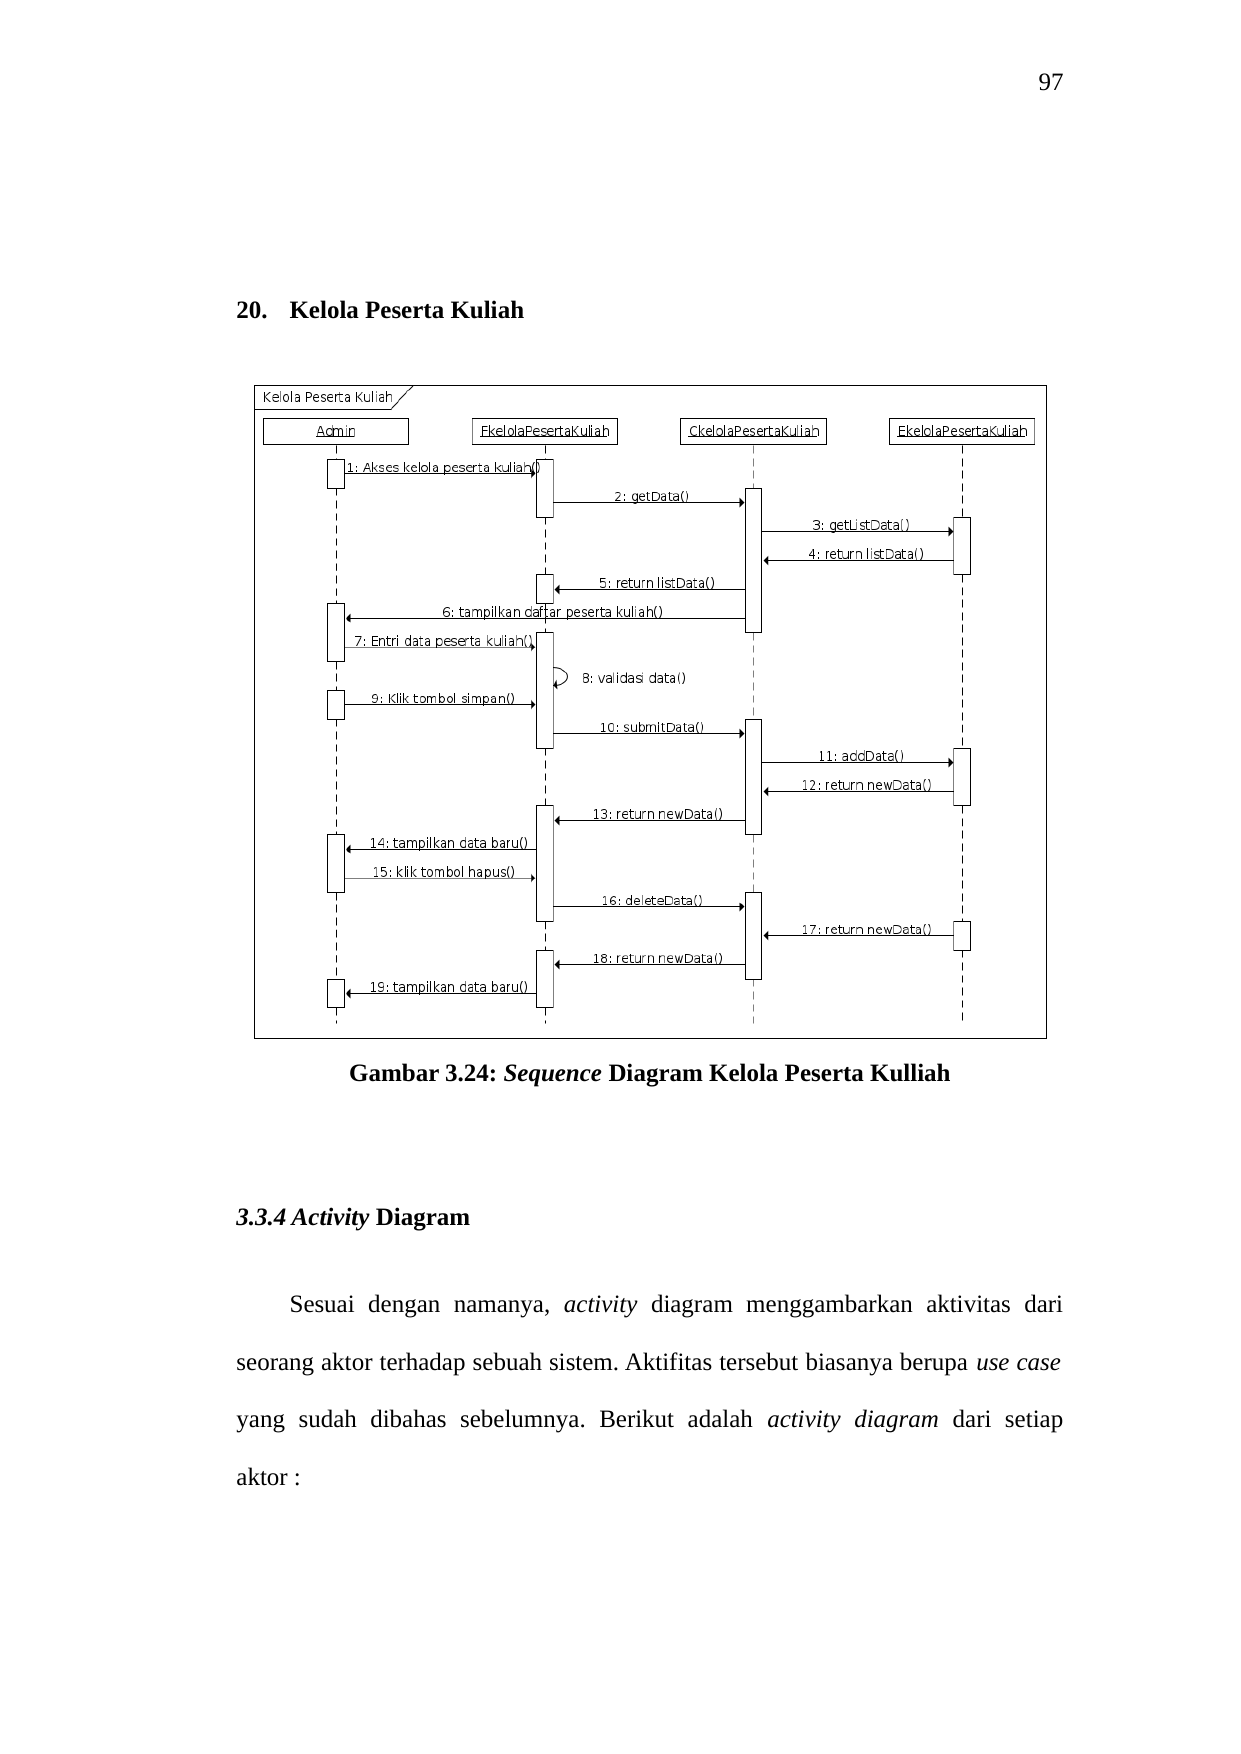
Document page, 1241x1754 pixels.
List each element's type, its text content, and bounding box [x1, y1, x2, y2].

subtitle 3.3.4 Activity Diagram [236, 1202, 1063, 1231]
picture [236, 365, 1064, 1058]
text Gambar 3.24: Sequence Diagram Kelola Peserta Kulliah [236, 1058, 1063, 1086]
text Sesuai dengan namanya, activity diagram menggambarkan aktivitas dari seorang aktor terhadap sebuah sistem. Aktifitas tersebut biasanya berupa use case yang sudah dibahas sebelumnya. Berikut adalah activity diagram dari setiap aktor : [236, 1289, 1063, 1490]
list Kelola Peserta Kuliah [236, 295, 1063, 324]
